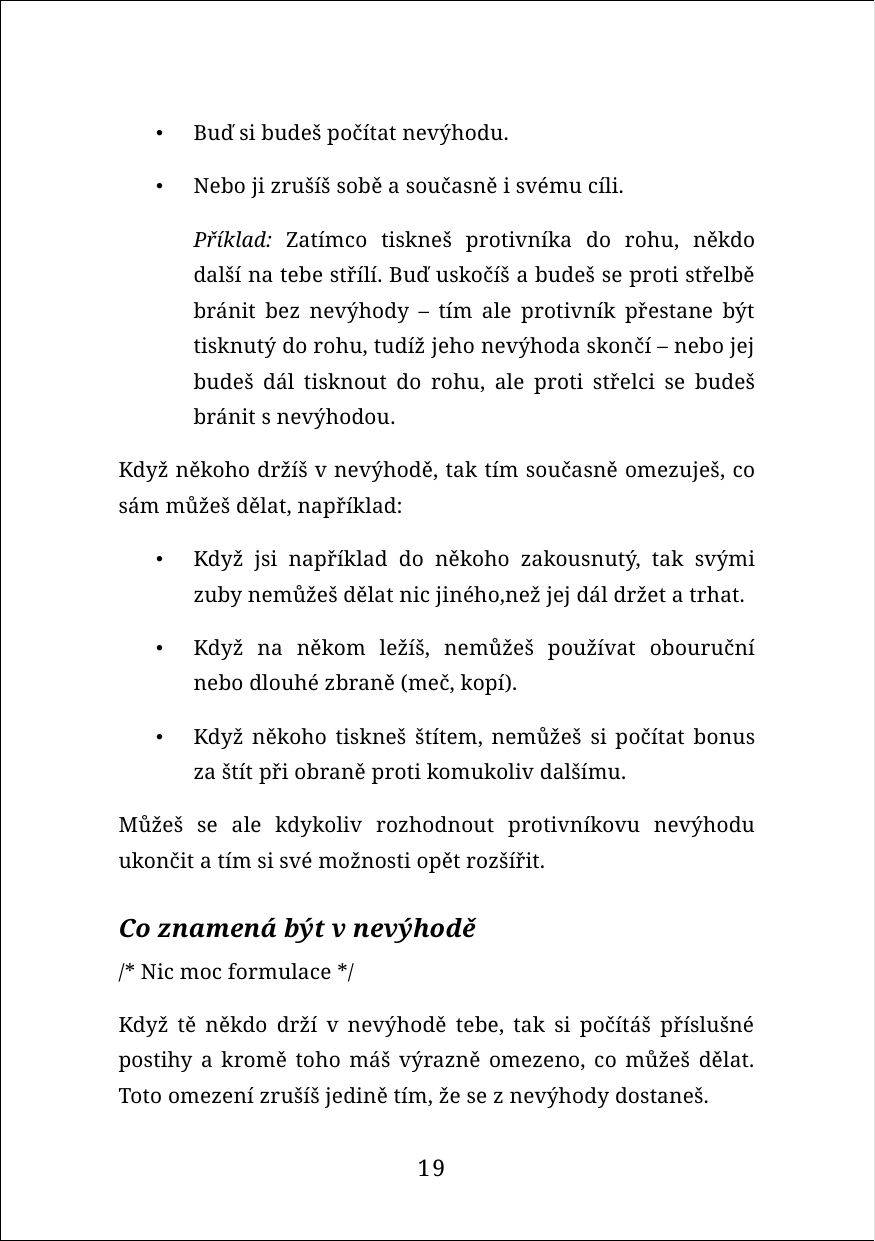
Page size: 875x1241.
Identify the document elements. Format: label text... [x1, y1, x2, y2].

list Buď si budeš počítat nevýhodu. [156, 118, 756, 147]
list Nebo ji zrušíš sobě a současně i svému cíli. [156, 171, 756, 200]
text /* Nic moc formulace */ [118, 957, 756, 985]
list Když na někom ležíš, nemůžeš používat obouruční nebo dlouhé zbraně (meč, kopí). [156, 633, 756, 697]
text Když někoho držíš v nevýhodě, tak tím současně omezuješ, co sám můžeš dělat, například: [118, 456, 756, 519]
list Když jsi například do někoho zakousnutý, tak svými zuby nemůžeš dělat nic jiného,než jej dál držet a trhat. [156, 544, 756, 608]
subtitle Co znamená být v nevýhodě [118, 911, 756, 945]
list Příklad: Zatímco tiskneš protivníka do rohu, někdo další na tebe střílí. Buď uskočíš a budeš se proti střelbě bránit bez nevýhody – tím ale protivník přestane být tisknutý do rohu, tudíž jeho nevýhoda skončí – nebo jej budeš dál tisknout do rohu, ale proti střelci se budeš bránit s nevýhodou. [156, 225, 756, 431]
text Můžeš se ale kdykoliv rozhodnout protivníkovu nevýhodu ukončit a tím si své možnosti opět rozšířit. [118, 811, 756, 874]
text Když tě někdo drží v nevýhodě tebe, tak si počítáš příslušné postihy a kromě toho máš výrazně omezeno, co můžeš dělat. Toto omezení zrušíš jedině tím, že se z nevýhody dostaneš. [118, 1010, 756, 1109]
list Když někoho tiskneš štítem, nemůžeš si počítat bonus za štít při obraně proti komukoliv dalšímu. [156, 722, 756, 786]
